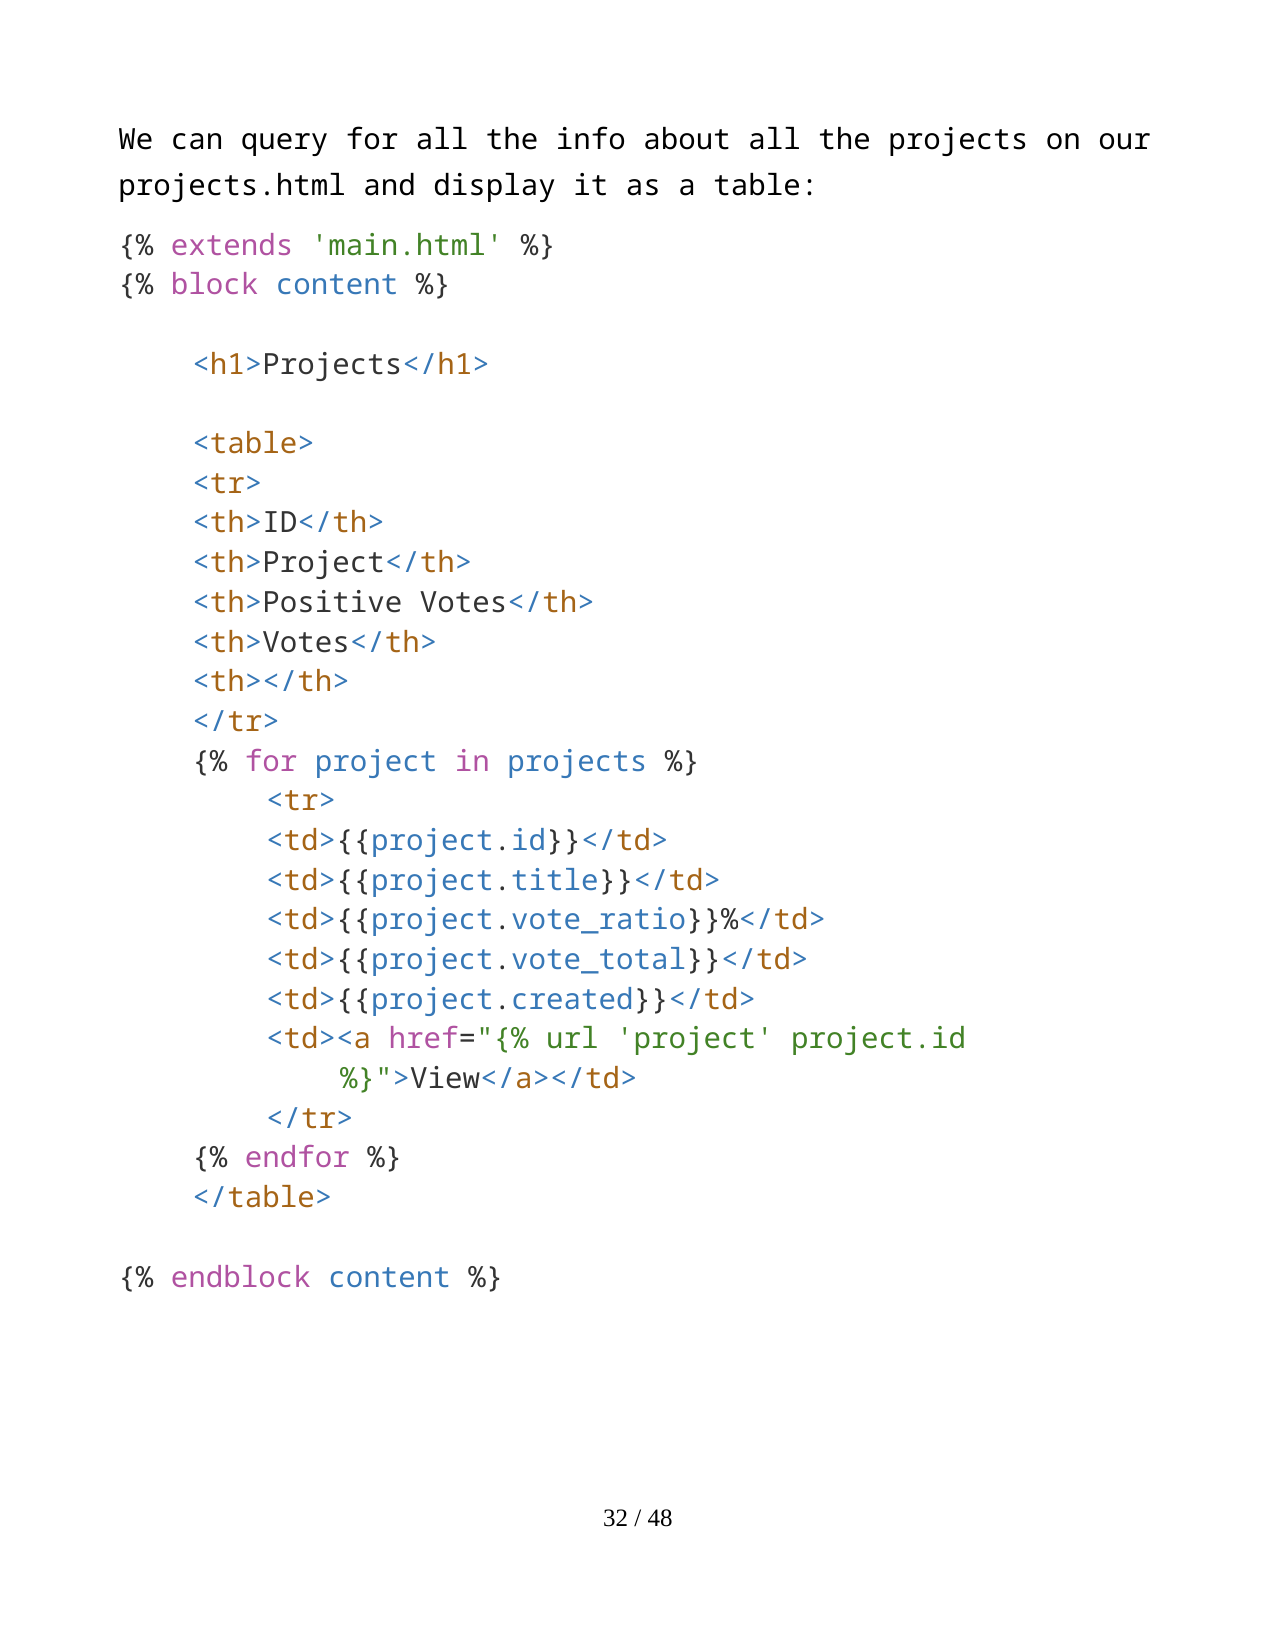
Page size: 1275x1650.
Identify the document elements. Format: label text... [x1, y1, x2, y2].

text <th></th> [118, 661, 1157, 700]
text <td>{{project.title}}</td> [118, 859, 1157, 899]
text <th>Positive Votes</th> [118, 581, 1157, 621]
text <tr> [118, 462, 1157, 502]
text <tr> [118, 779, 1157, 819]
text <td>{{project.id}}</td> [118, 819, 1157, 859]
text <table> [118, 422, 1157, 462]
text {% for project in projects %} [118, 740, 1157, 779]
text </table> [118, 1176, 1157, 1216]
text {% endfor %} [118, 1137, 1157, 1176]
text <h1>Projects</h1> [118, 343, 1157, 383]
text <th>Project</th> [118, 541, 1157, 581]
text We can query for all the info about all the projects on our projects.html and display it as a table: [118, 118, 1157, 203]
text {% block content %} [118, 264, 1157, 303]
text <td><a href="{% url 'project' project.id %}">View</a></td> [118, 1018, 1157, 1097]
text <td>{{project.vote_ratio}}%</td> [118, 899, 1157, 938]
text <th>Votes</th> [118, 621, 1157, 661]
text </tr> [118, 700, 1157, 740]
text <td>{{project.vote_total}}</td> [118, 938, 1157, 978]
text <th>ID</th> [118, 502, 1157, 541]
text {% extends 'main.html' %} [118, 224, 1157, 264]
text {% endblock content %} [118, 1256, 1157, 1296]
text <td>{{project.created}}</td> [118, 978, 1157, 1018]
text </tr> [118, 1097, 1157, 1137]
